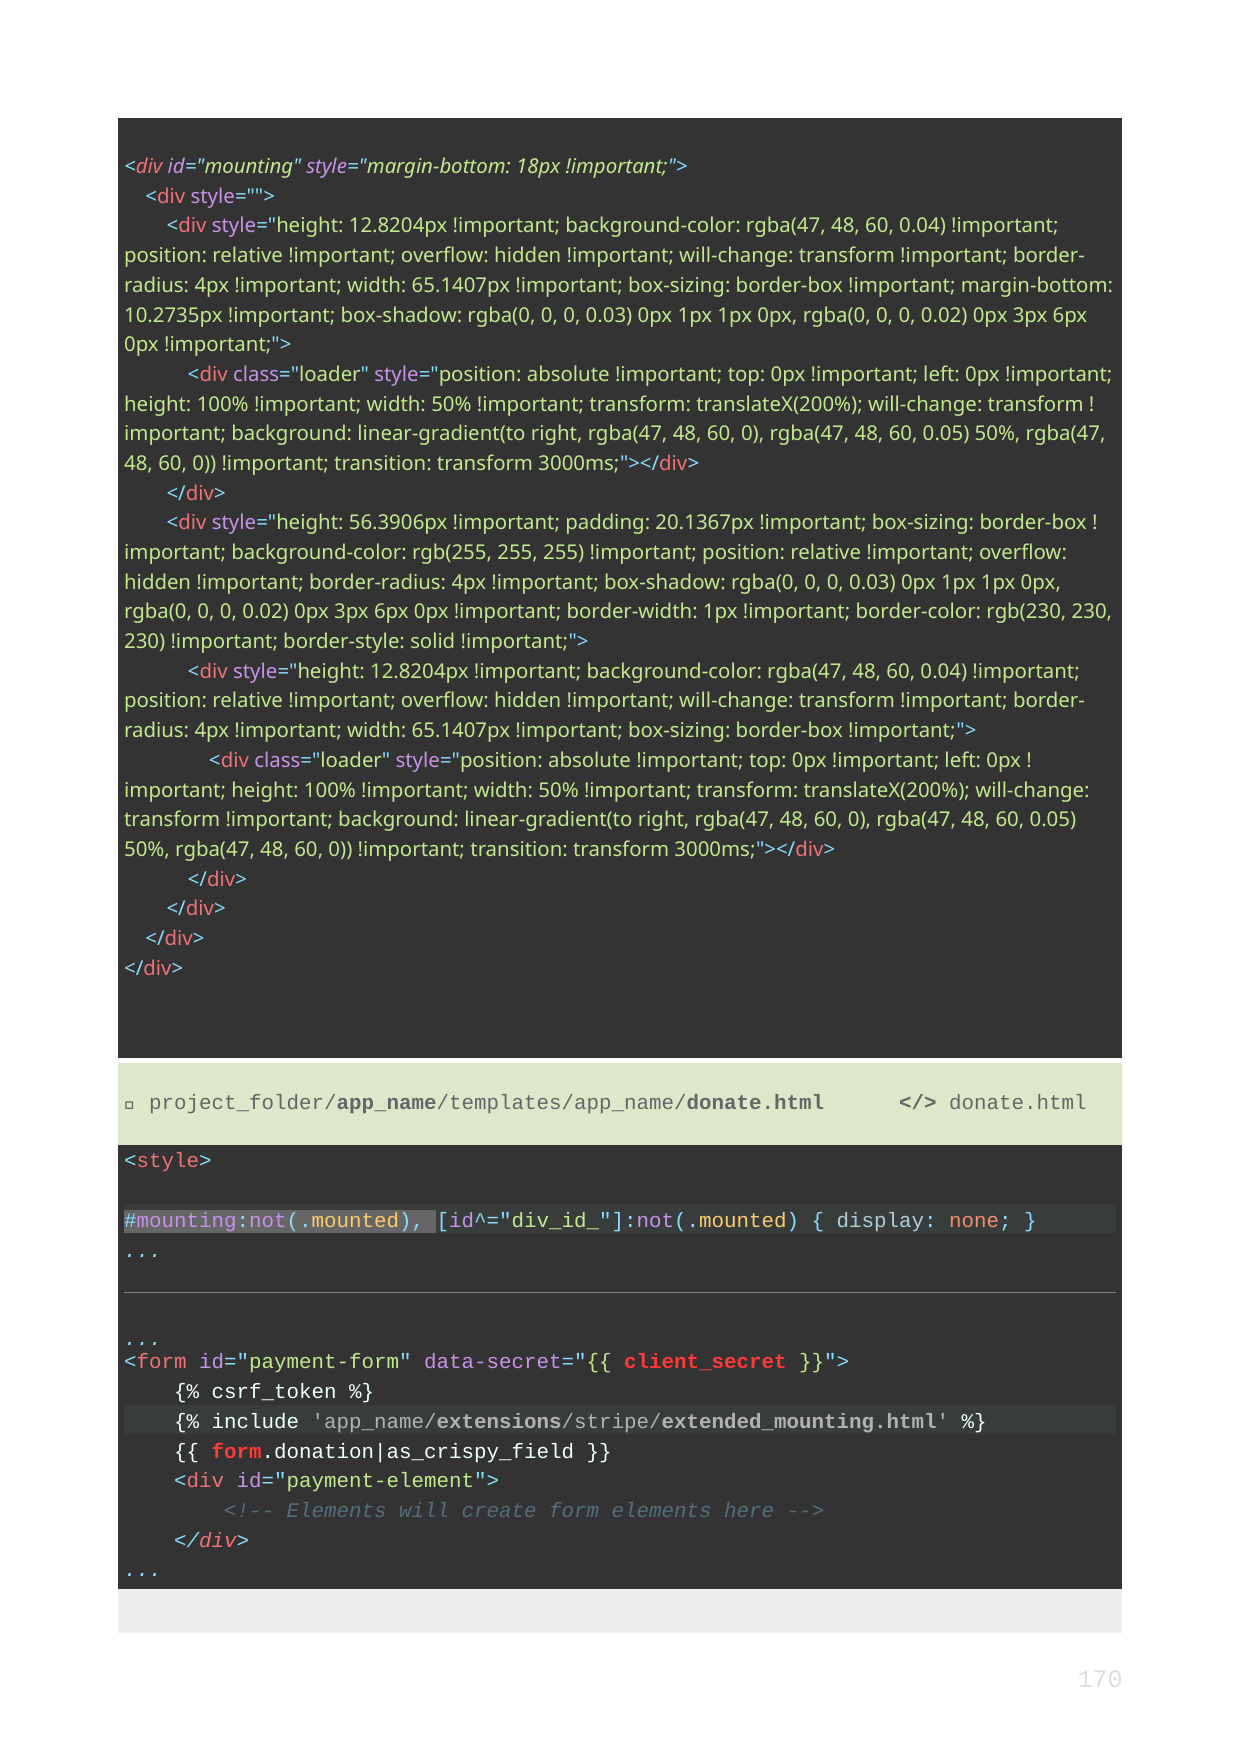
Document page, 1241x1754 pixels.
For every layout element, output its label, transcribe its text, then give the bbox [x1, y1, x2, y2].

table_cell [118, 1589, 1122, 1633]
table_header 📝 project_folder/app_name/templates/app_name/donate.html </> donate.html [118, 1063, 1122, 1145]
table_cell <style> #mounting:not(.mounted), [id^="div_id_"]:not(.mounted) { display: none; } ... ... <form id="payment-form" data-secret="{{ client_secret }}"> {% csrf_token %} {% include 'app_name/extensions/stripe/extended_mounting.html' %} {{ form.donation|as_crispy_field }} <div id="payment-element"> <!-- Elements will create form elements here --> </div> ... [118, 1145, 1122, 1589]
table_cell <div id="mounting" style="margin-bottom: 18px !important;"> <div style=""> <div style="height: 12.8204px !important; background-color: rgba(47, 48, 60, 0.04) !important; position: relative !important; overflow: hidden !important; will-change: transform !important; border-radius: 4px !important; width: 65.1407px !important; box-sizing: border-box !important; margin-bottom: 10.2735px !important; box-shadow: rgba(0, 0, 0, 0.03) 0px 1px 1px 0px, rgba(0, 0, 0, 0.02) 0px 3px 6px 0px !important;"> <div class="loader" style="position: absolute !important; top: 0px !important; left: 0px !important; height: 100% !important; width: 50% !important; transform: translateX(200%); will-change: transform !important; background: linear-gradient(to right, rgba(47, 48, 60, 0), rgba(47, 48, 60, 0.05) 50%, rgba(47, 48, 60, 0)) !important; transition: transform 3000ms;"></div> </div> <div style="height: 56.3906px !important; padding: 20.1367px !important; box-sizing: border-box !important; background-color: rgb(255, 255, 255) !important; position: relative !important; overflow: hidden !important; border-radius: 4px !important; box-shadow: rgba(0, 0, 0, 0.03) 0px 1px 1px 0px, rgba(0, 0, 0, 0.02) 0px 3px 6px 0px !important; border-width: 1px !important; border-color: rgb(230, 230, 230) !important; border-style: solid !important;"> <div style="height: 12.8204px !important; background-color: rgba(47, 48, 60, 0.04) !important; position: relative !important; overflow: hidden !important; will-change: transform !important; border-radius: 4px !important; width: 65.1407px !important; box-sizing: border-box !important;"> <div class="loader" style="position: absolute !important; top: 0px !important; left: 0px !important; height: 100% !important; width: 50% !important; transform: translateX(200%); will-change: transform !important; background: linear-gradient(to right, rgba(47, 48, 60, 0), rgba(47, 48, 60, 0.05) 50%, rgba(47, 48, 60, 0)) !important; transition: transform 3000ms;"></div> </div> </div> </div> </div> [118, 118, 1122, 1058]
